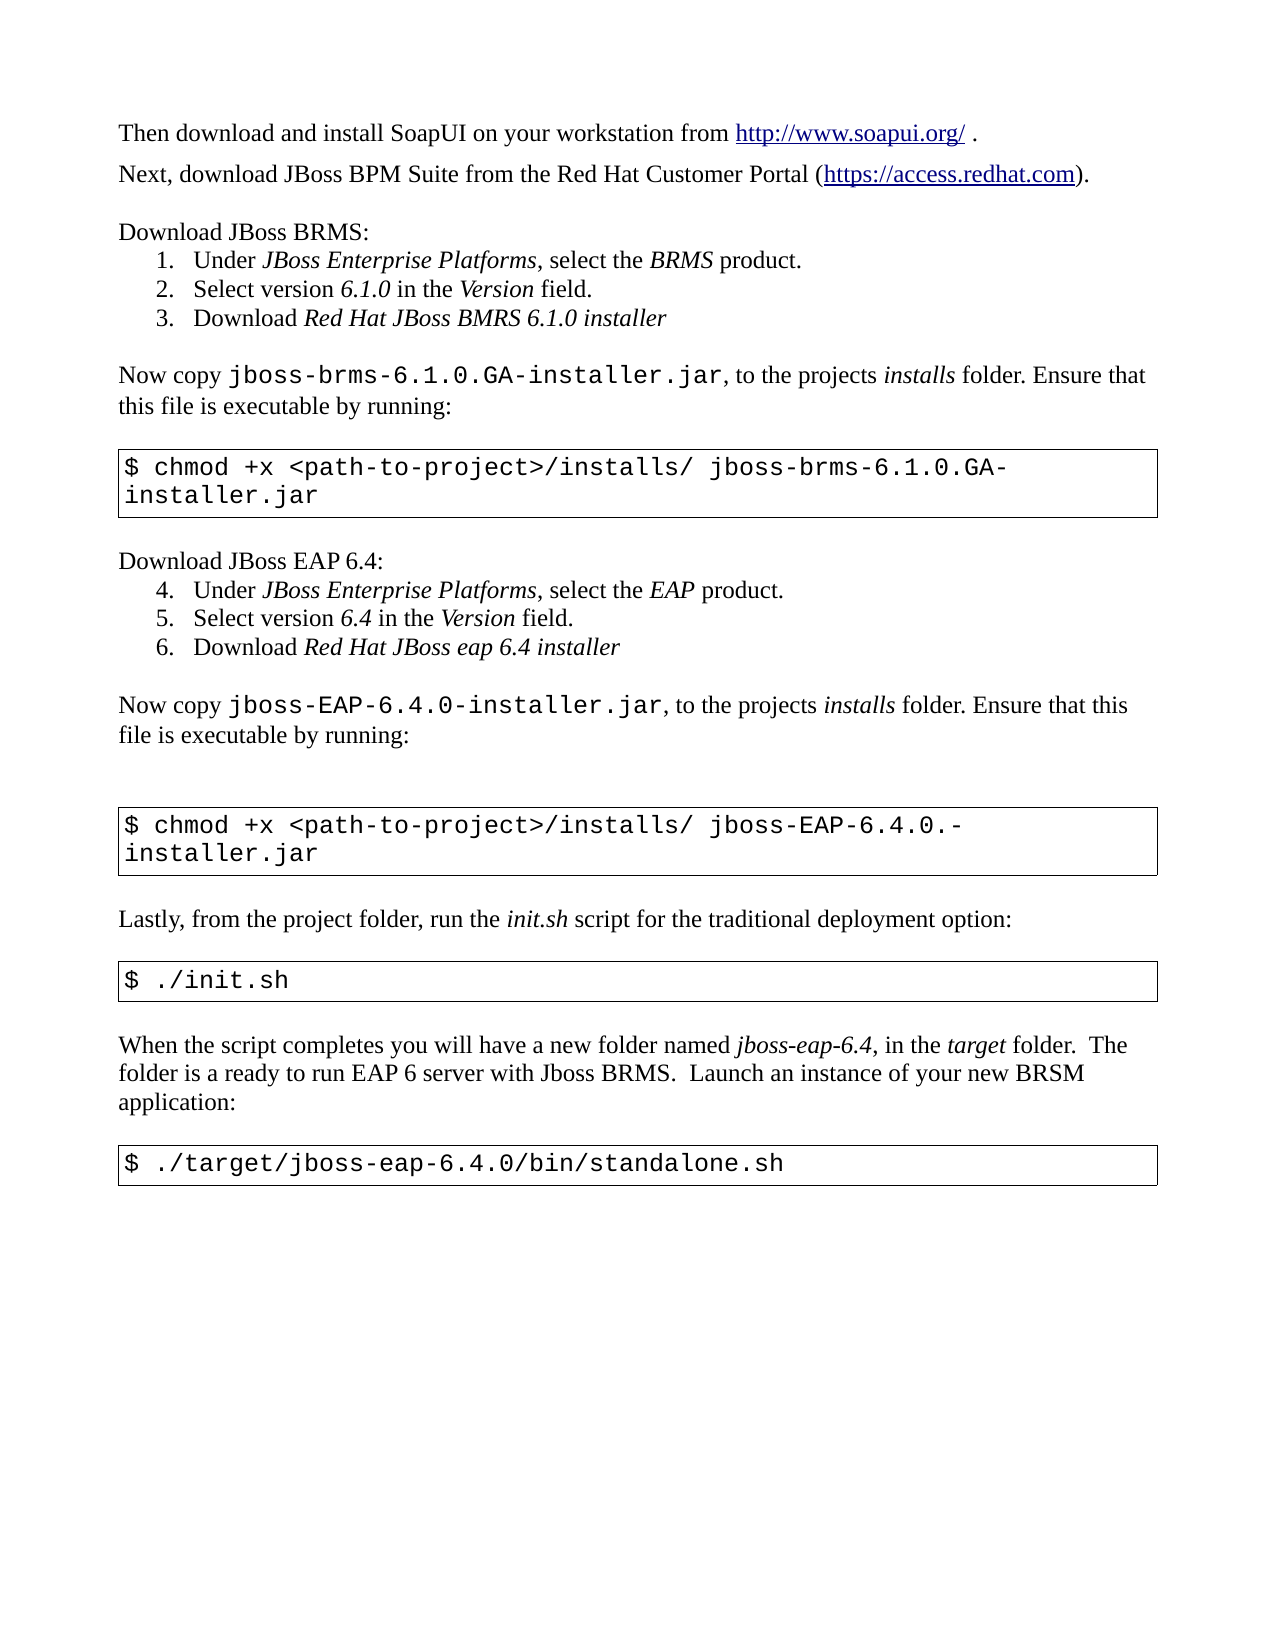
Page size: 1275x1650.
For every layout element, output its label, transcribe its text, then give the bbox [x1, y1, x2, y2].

list Under JBoss Enterprise Platforms, select the BRMS product. [156, 246, 1157, 274]
text Now copy jboss-brms-6.1.0.GA-installer.jar, to the projects installs folder. Ensure that this file is executable by running: [118, 361, 1157, 420]
table_header $ ./target/jboss-eap-6.4.0/bin/standalone.sh [119, 1146, 1157, 1185]
list Under JBoss Enterprise Platforms, select the EAP product. [156, 575, 1157, 603]
text Then download and install SoapUI on your workstation from http://www.soapui.org/ . [118, 118, 1157, 147]
text When the script completes you will have a new folder named jboss-eap-6.4, in the target folder. The folder is a ready to run EAP 6 server with Jboss BRMS. Launch an instance of your new BRSM application: [118, 1030, 1157, 1116]
text Next, download JBoss BPM Suite from the Red Hat Customer Portal (https://access.redhat.com). [118, 159, 1157, 188]
text Now copy jboss-EAP-6.4.0-installer.jar, to the projects installs folder. Ensure that this file is executable by running: [118, 690, 1157, 749]
table_header $ ./init.sh [119, 962, 1157, 1001]
table_header $ chmod +x <path-to-project>/installs/ jboss-brms-6.1.0.GA-installer.jar [119, 450, 1157, 517]
list Download Red Hat JBoss eap 6.4 installer [156, 632, 1157, 661]
text Download JBoss BRMS: [118, 188, 1157, 246]
text Lastly, from the project folder, run the init.sh script for the traditional deployment option: [118, 904, 1157, 933]
list Download Red Hat JBoss BMRS 6.1.0 installer [156, 303, 1157, 332]
table_header $ chmod +x <path-to-project>/installs/ jboss-EAP-6.4.0.-installer.jar [119, 808, 1157, 875]
list Select version 6.4 in the Version field. [156, 603, 1157, 632]
list Select version 6.1.0 in the Version field. [156, 274, 1157, 303]
text Download JBoss EAP 6.4: [118, 546, 1157, 575]
